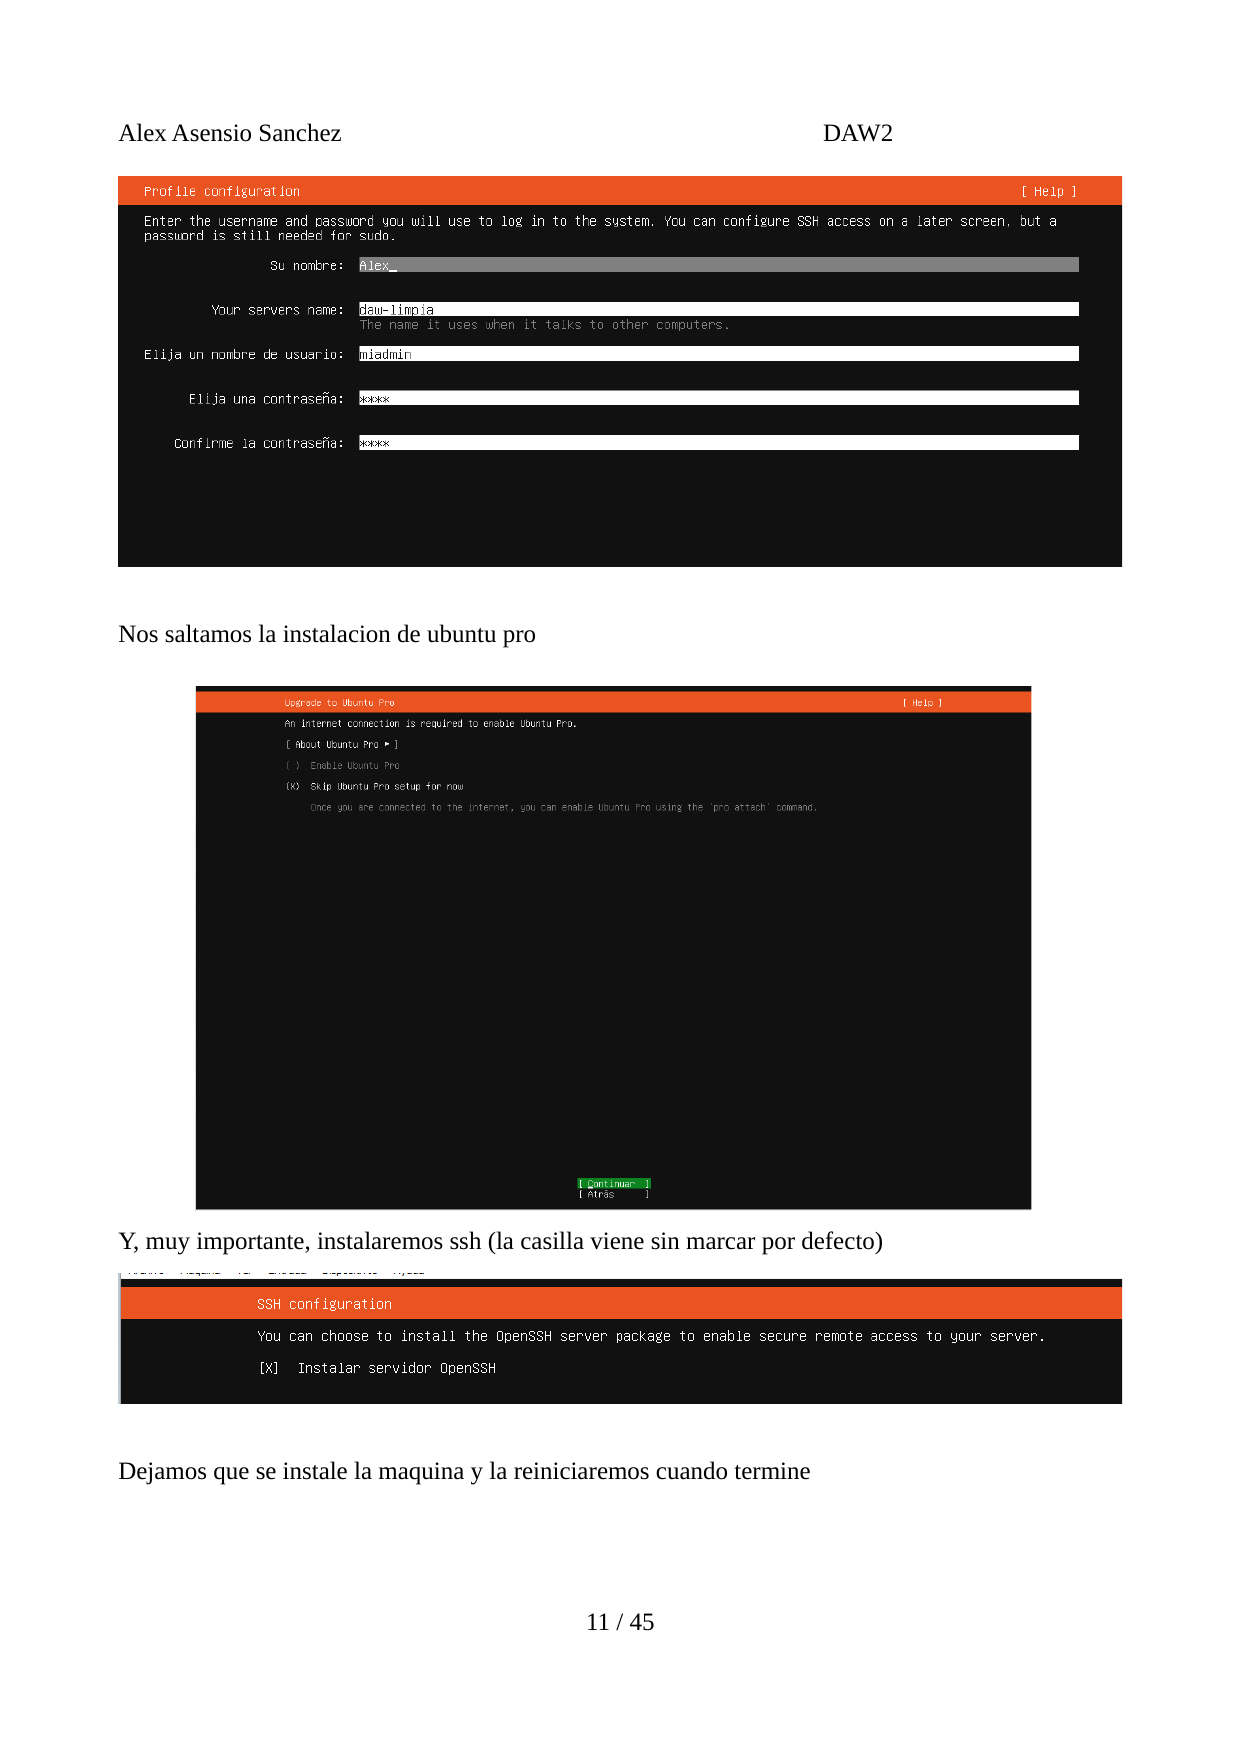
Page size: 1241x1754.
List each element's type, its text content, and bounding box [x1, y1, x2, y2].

text Nos saltamos la instalacion de ubuntu pro [118, 619, 1122, 648]
picture [118, 1273, 1123, 1404]
picture [118, 176, 1123, 567]
text Y, muy importante, instalaremos ssh (la casilla viene sin marcar por defecto) [118, 1226, 1122, 1255]
text Dejamos que se instale la maquina y la reiniciaremos cuando termine [118, 1456, 1122, 1484]
picture [195, 686, 1032, 1211]
